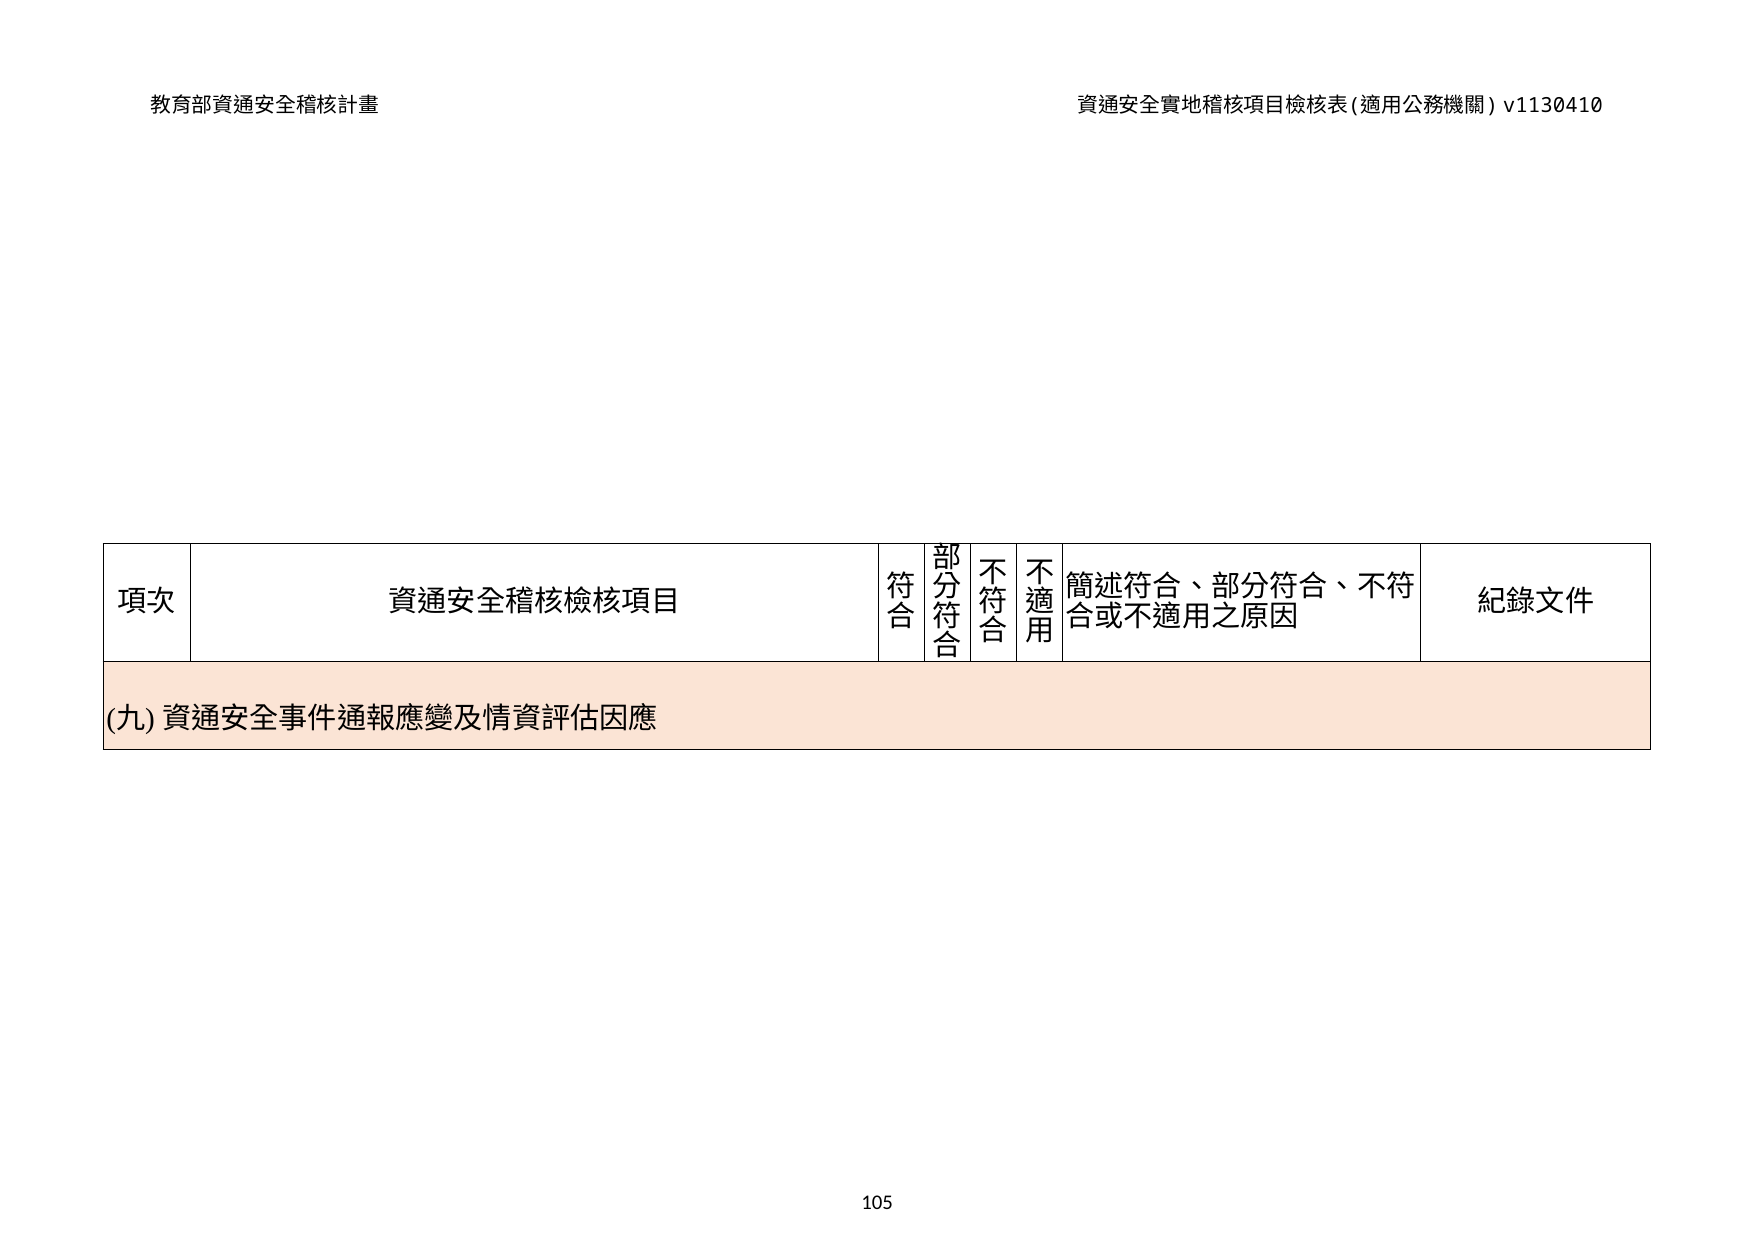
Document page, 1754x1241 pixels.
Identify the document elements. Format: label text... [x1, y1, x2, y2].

table_header 符合 [879, 544, 924, 661]
table_header 簡述符合、部分符合、不符合或不適用之原因 [1063, 544, 1420, 661]
table_header 紀錄文件 [1421, 544, 1650, 661]
table_header 不符合 [971, 544, 1016, 661]
table_header 部分符合 [925, 544, 970, 661]
table_header 項次 [104, 544, 190, 661]
table_cell (九) 資通安全事件通報應變及情資評估因應 [104, 662, 1650, 749]
table_header 資通安全稽核檢核項目 [191, 544, 878, 661]
table_header 不適用 [1017, 544, 1062, 661]
